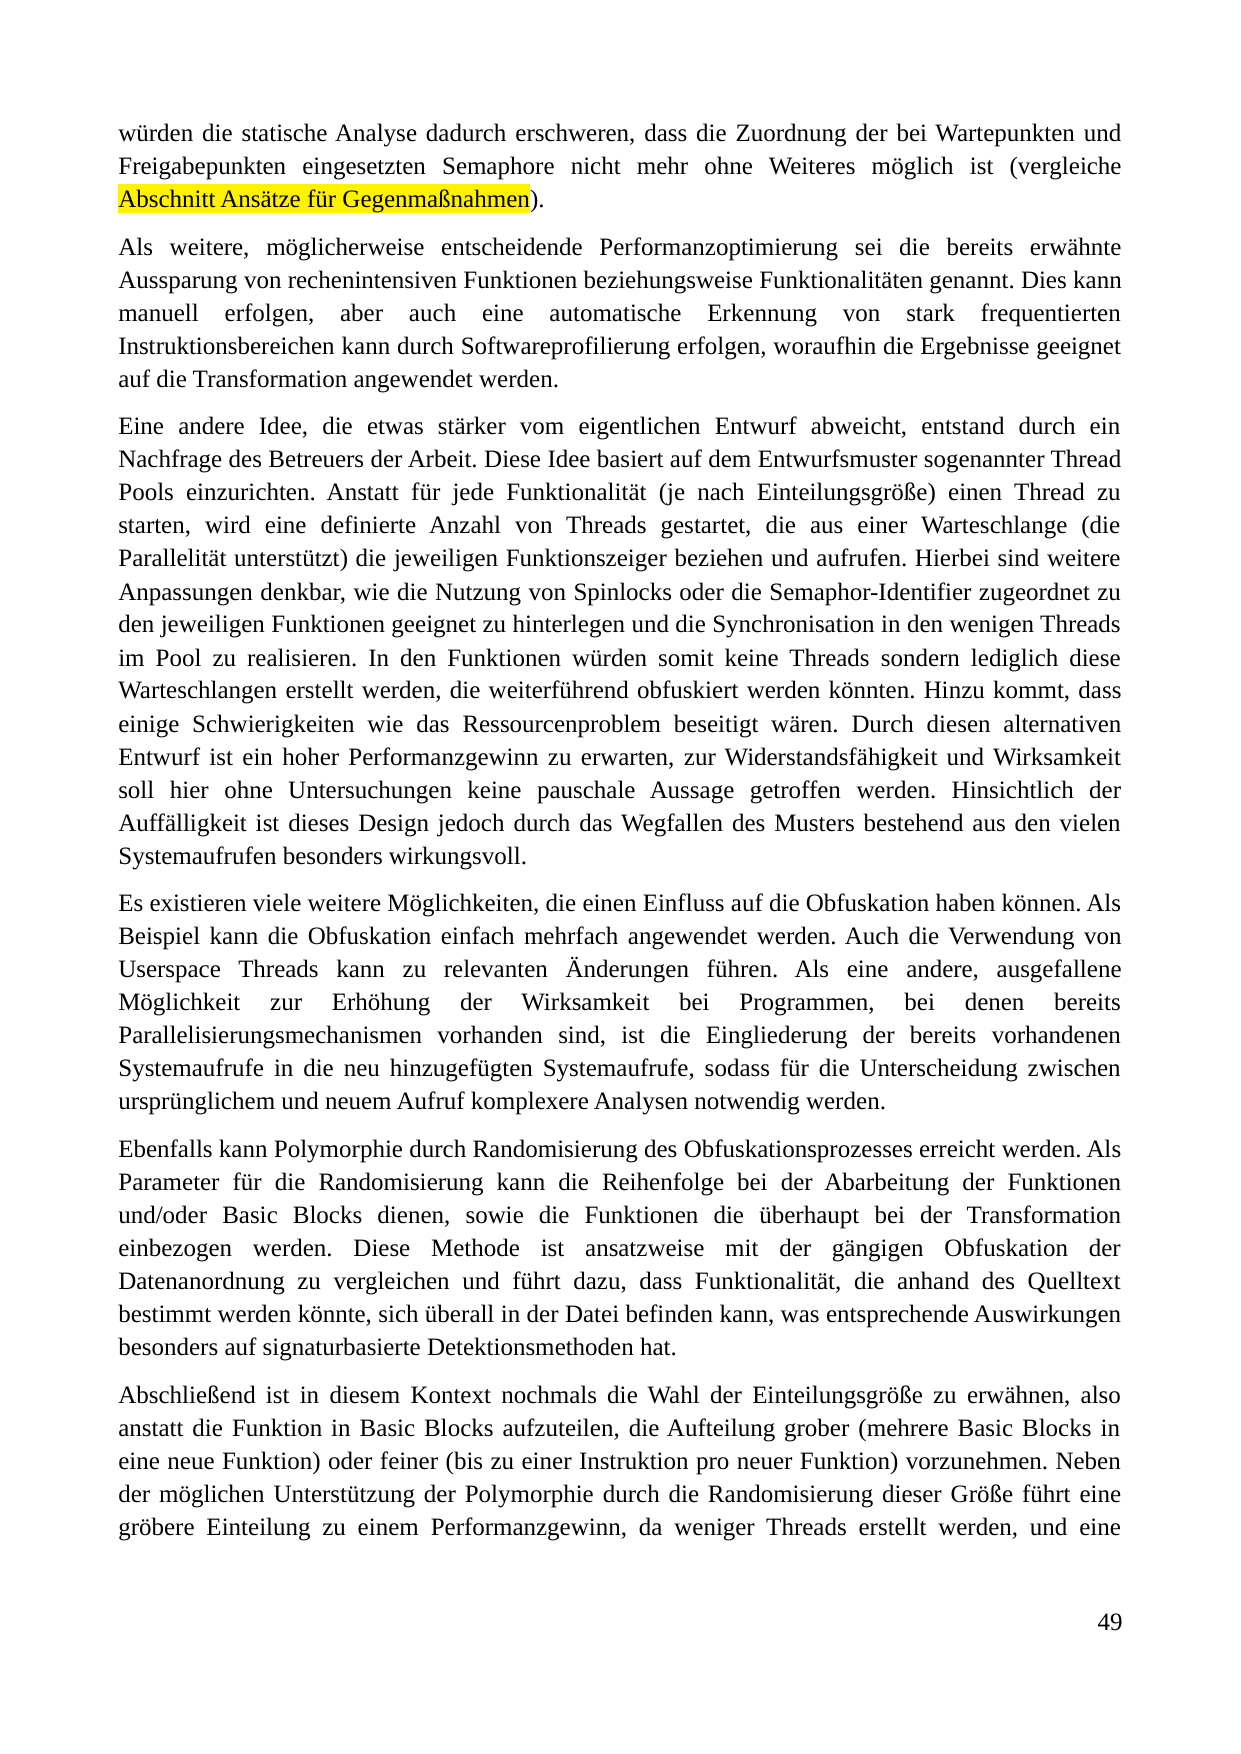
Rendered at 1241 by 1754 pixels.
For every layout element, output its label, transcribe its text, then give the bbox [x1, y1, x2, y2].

text Abschließend ist in diesem Kontext nochmals die Wahl der Einteilungsgröße zu erwähnen, also anstatt die Funktion in Basic Blocks aufzuteilen, die Aufteilung grober (mehrere Basic Blocks in eine neue Funktion) oder feiner (bis zu einer Instruktion pro neuer Funktion) vorzunehmen. Neben der möglichen Unterstützung der Polymorphie durch die Randomisierung dieser Größe führt eine gröbere Einteilung zu einem Performanzgewinn, da weniger Threads erstellt werden, und eine [118, 1380, 1122, 1541]
text würden die statische Analyse dadurch erschweren, dass die Zuordnung der bei Wartepunkten und Freigabepunkten eingesetzten Semaphore nicht mehr ohne Weiteres möglich ist (vergleiche Abschnitt Ansätze für Gegenmaßnahmen). [118, 118, 1122, 213]
text Eine andere Idee, die etwas stärker vom eigentlichen Entwurf abweicht, entstand durch ein Nachfrage des Betreuers der Arbeit. Diese Idee basiert auf dem Entwurfsmuster sogenannter Thread Pools einzurichten. Anstatt für jede Funktionalität (je nach Einteilungsgröße) einen Thread zu starten, wird eine definierte Anzahl von Threads gestartet, die aus einer Warteschlange (die Parallelität unterstützt) die jeweiligen Funktionszeiger beziehen und aufrufen. Hierbei sind weitere Anpassungen denkbar, wie die Nutzung von Spinlocks oder die Semaphor-Identifier zugeordnet zu den jeweiligen Funktionen geeignet zu hinterlegen und die Synchronisation in den wenigen Threads im Pool zu realisieren. In den Funktionen würden somit keine Threads sondern lediglich diese Warteschlangen erstellt werden, die weiterführend obfuskiert werden könnten. Hinzu kommt, dass einige Schwierigkeiten wie das Ressourcenproblem beseitigt wären. Durch diesen alternativen Entwurf ist ein hoher Performanzgewinn zu erwarten, zur Widerstandsfähigkeit und Wirksamkeit soll hier ohne Untersuchungen keine pauschale Aussage getroffen werden. Hinsichtlich der Auffälligkeit ist dieses Design jedoch durch das Wegfallen des Musters bestehend aus den vielen Systemaufrufen besonders wirkungsvoll. [118, 411, 1122, 869]
text Als weitere, möglicherweise entscheidende Performanzoptimierung sei die bereits erwähnte Aussparung von rechenintensiven Funktionen beziehungsweise Funktionalitäten genannt. Dies kann manuell erfolgen, aber auch eine automatische Erkennung von stark frequentierten Instruktionsbereichen kann durch Softwareprofilierung erfolgen, woraufhin die Ergebnisse geeignet auf die Transformation angewendet werden. [118, 232, 1122, 393]
text Es existieren viele weitere Möglichkeiten, die einen Einfluss auf die Obfuskation haben können. Als Beispiel kann die Obfuskation einfach mehrfach angewendet werden. Auch die Verwendung von Userspace Threads kann zu relevanten Änderungen führen. Als eine andere, ausgefallene Möglichkeit zur Erhöhung der Wirksamkeit bei Programmen, bei denen bereits Parallelisierungsmechanismen vorhanden sind, ist die Eingliederung der bereits vorhandenen Systemaufrufe in die neu hinzugefügten Systemaufrufe, sodass für die Unterscheidung zwischen ursprünglichem und neuem Aufruf komplexere Analysen notwendig werden. [118, 888, 1122, 1115]
text Ebenfalls kann Polymorphie durch Randomisierung des Obfuskationsprozesses erreicht werden. Als Parameter für die Randomisierung kann die Reihenfolge bei der Abarbeitung der Funktionen und/oder Basic Blocks dienen, sowie die Funktionen die überhaupt bei der Transformation einbezogen werden. Diese Methode ist ansatzweise mit der gängigen Obfuskation der Datenanordnung zu vergleichen und führt dazu, dass Funktionalität, die anhand des Quelltext bestimmt werden könnte, sich überall in der Datei befinden kann, was entsprechende Auswirkungen besonders auf signaturbasierte Detektionsmethoden hat. [118, 1134, 1122, 1361]
